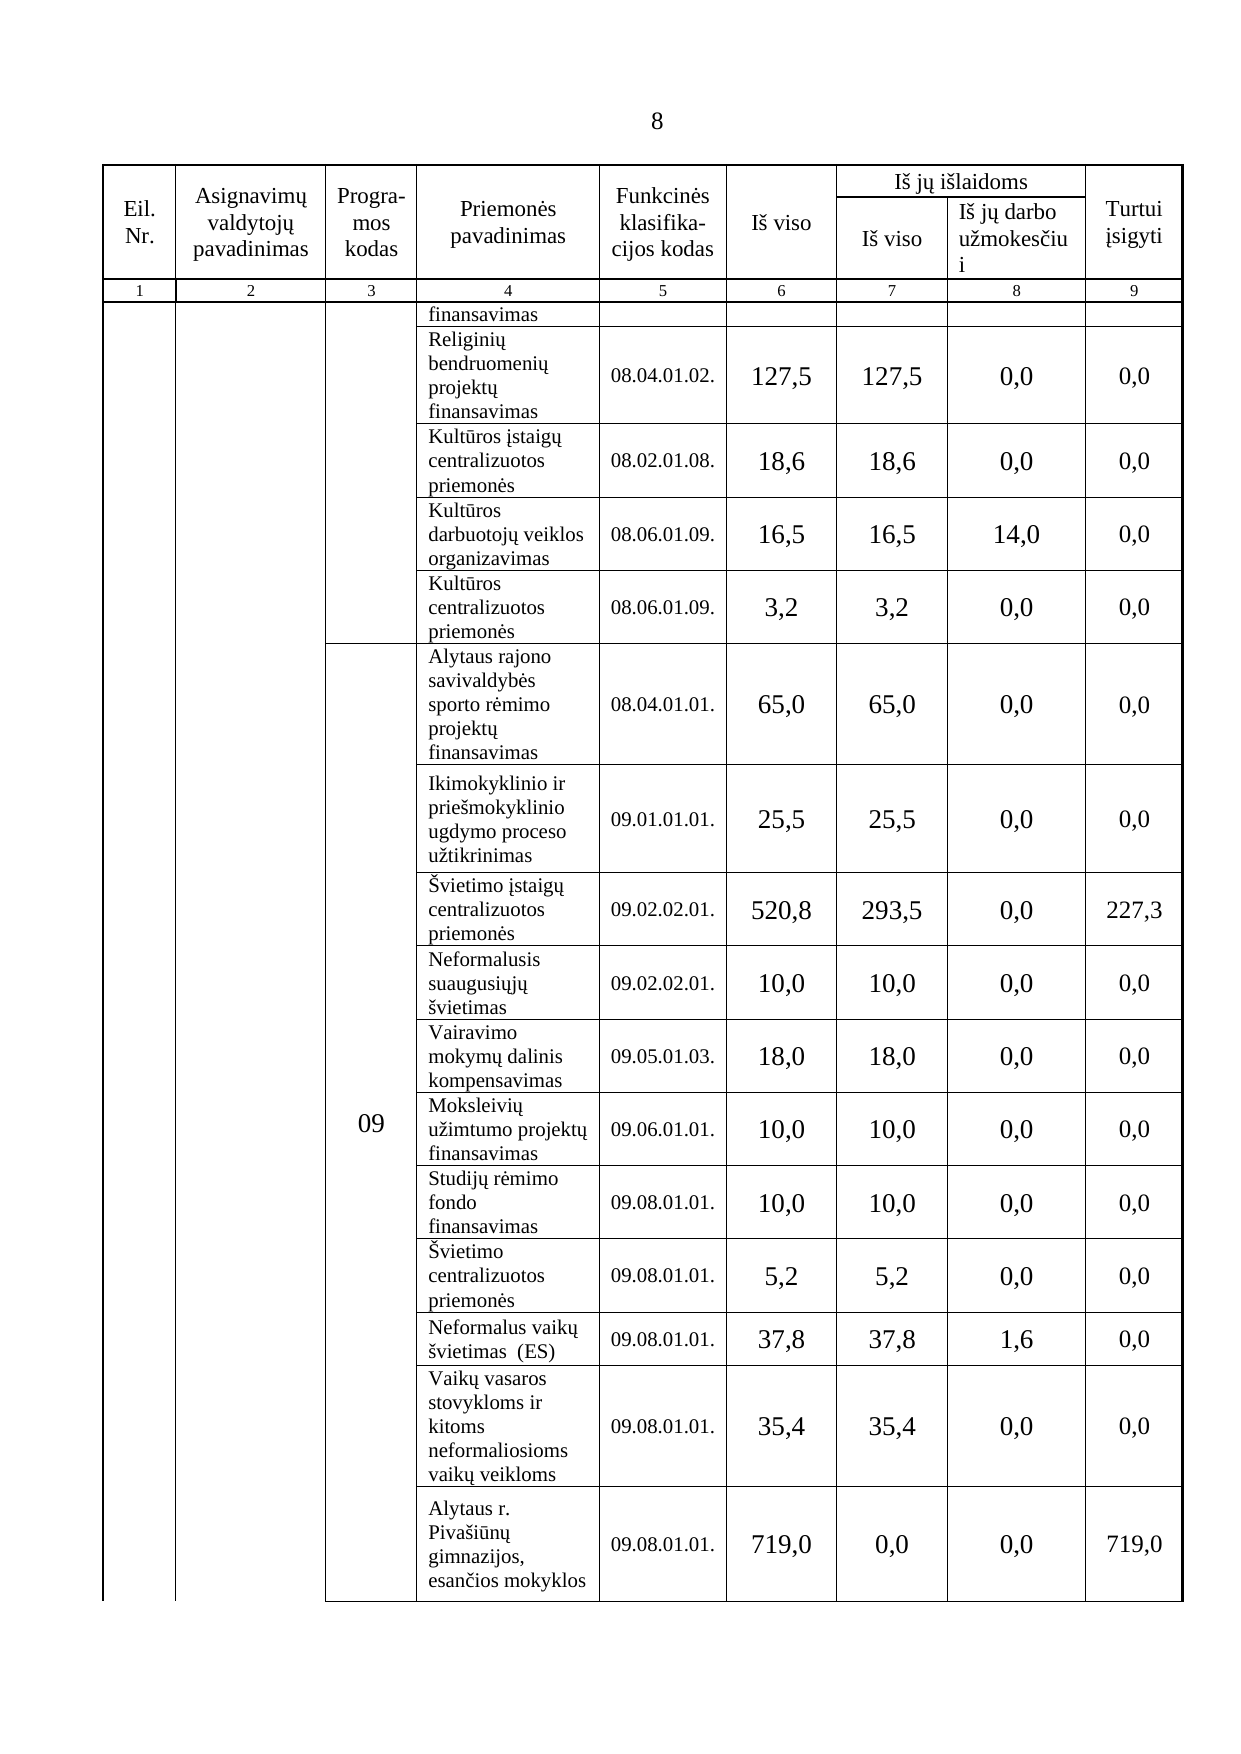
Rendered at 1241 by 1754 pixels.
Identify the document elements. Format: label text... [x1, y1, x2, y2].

table_cell 09.01.01.01. [600, 765, 726, 872]
table_cell 5,2 [727, 1239, 836, 1312]
table_cell 10,0 [837, 1166, 947, 1238]
table_cell [104, 303, 175, 1601]
table_cell Kultūros centralizuotos priemonės [417, 571, 599, 643]
table_cell [600, 303, 726, 326]
table_cell 09.08.01.01. [600, 1487, 726, 1601]
table_cell 65,0 [727, 644, 836, 764]
table_cell 0,0 [948, 946, 1085, 1019]
table_cell Moksleivių užimtumo projektų finansavimas [417, 1093, 599, 1165]
table_cell Vaikų vasaros stovykloms ir kitoms neformaliosioms vaikų veikloms [417, 1366, 599, 1486]
table_cell 10,0 [727, 946, 836, 1019]
table_cell 4 [417, 280, 599, 301]
table_cell 09.06.01.01. [600, 1093, 726, 1165]
table_cell finansavimas [417, 303, 599, 326]
table_cell 3,2 [727, 571, 836, 643]
table_cell 6 [727, 280, 836, 301]
table_cell 0,0 [1086, 327, 1181, 423]
table_cell 10,0 [837, 1093, 947, 1165]
table_cell 25,5 [727, 765, 836, 872]
table_cell 0,0 [1086, 644, 1181, 764]
table_cell 1 [104, 280, 175, 301]
table_cell 16,5 [837, 498, 947, 570]
table_cell 18,0 [837, 1020, 947, 1092]
table_cell Neformalusis suaugusiųjų švietimas [417, 946, 599, 1019]
table_cell [326, 303, 416, 643]
table_cell 09 [326, 644, 416, 1601]
table_cell 5,2 [837, 1239, 947, 1312]
table_cell 09.08.01.01. [600, 1366, 726, 1486]
table_cell 0,0 [1086, 1093, 1181, 1165]
table_cell 2 [177, 280, 325, 301]
table_cell Religinių bendruomenių projektų finansavimas [417, 327, 599, 423]
table_cell 0,0 [1086, 498, 1181, 570]
table_header Iš viso [727, 166, 836, 277]
table_cell 09.02.02.01. [600, 873, 726, 945]
table_cell 35,4 [727, 1366, 836, 1486]
table_cell 0,0 [948, 873, 1085, 945]
table_cell [837, 303, 947, 326]
table_cell 3,2 [837, 571, 947, 643]
table_cell Iš viso [837, 198, 947, 277]
table_cell 0,0 [1086, 1020, 1181, 1092]
table_cell 08.06.01.09. [600, 571, 726, 643]
table_cell 0,0 [1086, 424, 1181, 497]
table_cell Alytaus r. Pivašiūnų gimnazijos, esančios mokyklos [417, 1487, 599, 1601]
table_cell 09.08.01.01. [600, 1313, 726, 1365]
table_cell 0,0 [1086, 1366, 1181, 1486]
table_cell 0,0 [837, 1487, 947, 1601]
table_cell 520,8 [727, 873, 836, 945]
table_cell Neformalus vaikų švietimas (ES) [417, 1313, 599, 1365]
table_cell Švietimo centralizuotos priemonės [417, 1239, 599, 1312]
table_cell Ikimokyklinio ir priešmokyklinio ugdymo proceso užtikrinimas [417, 765, 599, 872]
table_cell 37,8 [727, 1313, 836, 1365]
table_cell [176, 303, 325, 1601]
table_cell 0,0 [948, 644, 1085, 764]
table_cell 3 [326, 280, 416, 301]
table_cell 0,0 [1086, 1313, 1181, 1365]
table_cell Vairavimo mokymų dalinis kompensavimas [417, 1020, 599, 1092]
table_cell 10,0 [727, 1093, 836, 1165]
table_cell 09.08.01.01. [600, 1166, 726, 1238]
table_cell 0,0 [1086, 1239, 1181, 1312]
table_cell 09.08.01.01. [600, 1239, 726, 1312]
table_cell 0,0 [948, 765, 1085, 872]
table_header Asignavimų valdytojų pavadinimas [176, 166, 325, 277]
table_cell 35,4 [837, 1366, 947, 1486]
table_cell 0,0 [1086, 946, 1181, 1019]
table_cell 65,0 [837, 644, 947, 764]
table_cell 37,8 [837, 1313, 947, 1365]
table_header Progra-mos kodas [326, 166, 416, 277]
table_cell 5 [600, 280, 726, 301]
table_cell 9 [1086, 280, 1181, 301]
table_cell 719,0 [1086, 1487, 1181, 1601]
table_cell 293,5 [837, 873, 947, 945]
table_cell 18,6 [837, 424, 947, 497]
table_cell 0,0 [948, 1366, 1085, 1486]
table_cell 1,6 [948, 1313, 1085, 1365]
table_cell 0,0 [948, 327, 1085, 423]
table_cell Iš jų darbo užmokesčiui [948, 198, 1085, 277]
table_cell Alytaus rajono savivaldybės sporto rėmimo projektų finansavimas [417, 644, 599, 764]
table_cell 0,0 [948, 1487, 1085, 1601]
table_cell 127,5 [727, 327, 836, 423]
table_cell Kultūros darbuotojų veiklos organizavimas [417, 498, 599, 570]
table_cell 08.04.01.02. [600, 327, 726, 423]
table_cell 08.06.01.09. [600, 498, 726, 570]
table_cell 0,0 [1086, 1166, 1181, 1238]
table_cell 0,0 [1086, 765, 1181, 872]
table_cell 0,0 [948, 424, 1085, 497]
table_cell 18,0 [727, 1020, 836, 1092]
table_cell 227,3 [1086, 873, 1181, 945]
table_header Funkcinės klasifika-cijos kodas [600, 166, 726, 277]
table_cell Švietimo įstaigų centralizuotos priemonės [417, 873, 599, 945]
table_cell 0,0 [948, 1239, 1085, 1312]
table_cell 0,0 [1086, 571, 1181, 643]
table_cell 14,0 [948, 498, 1085, 570]
table_cell 08.04.01.01. [600, 644, 726, 764]
table_cell 8 [948, 280, 1085, 301]
table_cell Studijų rėmimo fondo finansavimas [417, 1166, 599, 1238]
table_cell 09.05.01.03. [600, 1020, 726, 1092]
table_cell 0,0 [948, 1093, 1085, 1165]
table_cell 09.02.02.01. [600, 946, 726, 1019]
table_cell 18,6 [727, 424, 836, 497]
table_cell 10,0 [837, 946, 947, 1019]
table_header Priemonės pavadinimas [417, 166, 599, 277]
table_cell 7 [837, 280, 947, 301]
table_cell 127,5 [837, 327, 947, 423]
table_cell 719,0 [727, 1487, 836, 1601]
table_cell 0,0 [948, 571, 1085, 643]
table_cell Kultūros įstaigų centralizuotos priemonės [417, 424, 599, 497]
table_cell 16,5 [727, 498, 836, 570]
table_cell 0,0 [948, 1020, 1085, 1092]
table_cell 08.02.01.08. [600, 424, 726, 497]
table_header Eil. Nr. [104, 166, 175, 277]
table_header Turtui įsigyti [1086, 166, 1181, 277]
table_cell [1086, 303, 1181, 326]
table_cell [727, 303, 836, 326]
table_cell 10,0 [727, 1166, 836, 1238]
table_cell [948, 303, 1085, 326]
table_cell 0,0 [948, 1166, 1085, 1238]
table_header Iš jų išlaidoms [837, 166, 1085, 196]
table_cell 25,5 [837, 765, 947, 872]
